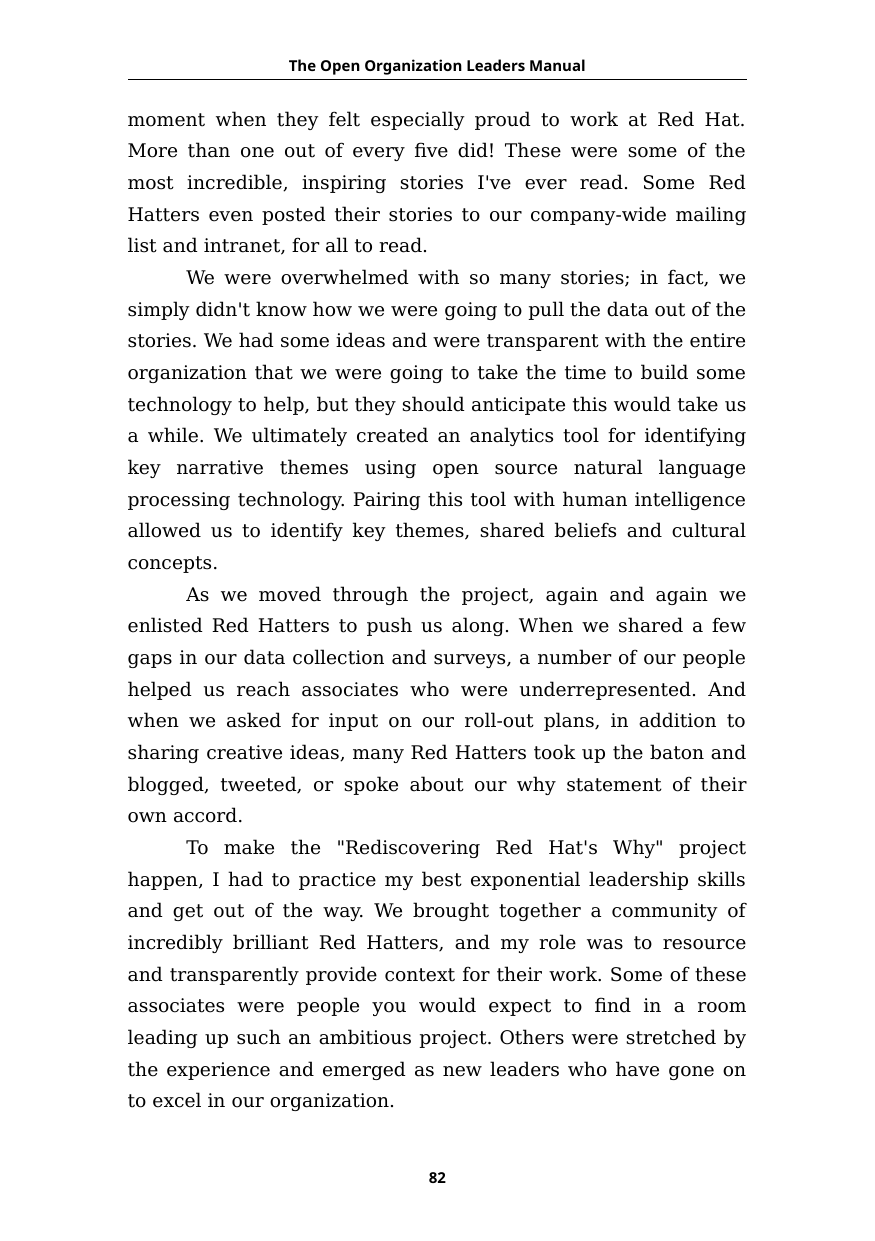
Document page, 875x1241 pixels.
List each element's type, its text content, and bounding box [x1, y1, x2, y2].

text To make the "Rediscovering Red Hat's Why" project happen, I had to practice my best exponential leadership skills and get out of the way. We brought together a community of incredibly brilliant Red Hatters, and my role was to resource and transparently provide context for their work. Some of these associates were people you would expect to find in a room leading up such an ambitious project. Others were stretched by the experience and emerged as new leaders who have gone on to excel in our organization. [127, 837, 747, 1112]
text moment when they felt especially proud to work at Red Hat. More than one out of every five did! These were some of the most incredible, inspiring stories I've ever read. Some Red Hatters even posted their stories to our company-wide mailing list and intranet, for all to read. [127, 109, 747, 257]
text We were overwhelmed with so many stories; in fact, we simply didn't know how we were going to pull the data out of the stories. We had some ideas and were transparent with the entire organization that we were going to take the time to build some technology to help, but they should anticipate this would take us a while. We ultimately created an analytics tool for identifying key narrative themes using open source natural language processing technology. Pairing this tool with human intelligence allowed us to identify key themes, shared beliefs and cultural concepts. [127, 267, 747, 574]
text As we moved through the project, again and again we enlisted Red Hatters to push us along. When we shared a few gaps in our data collection and surveys, a number of our people helped us reach associates who were underrepresented. And when we asked for input on our roll-out plans, in addition to sharing creative ideas, many Red Hatters took up the baton and blogged, tweeted, or spoke about our why statement of their own accord. [127, 584, 747, 827]
